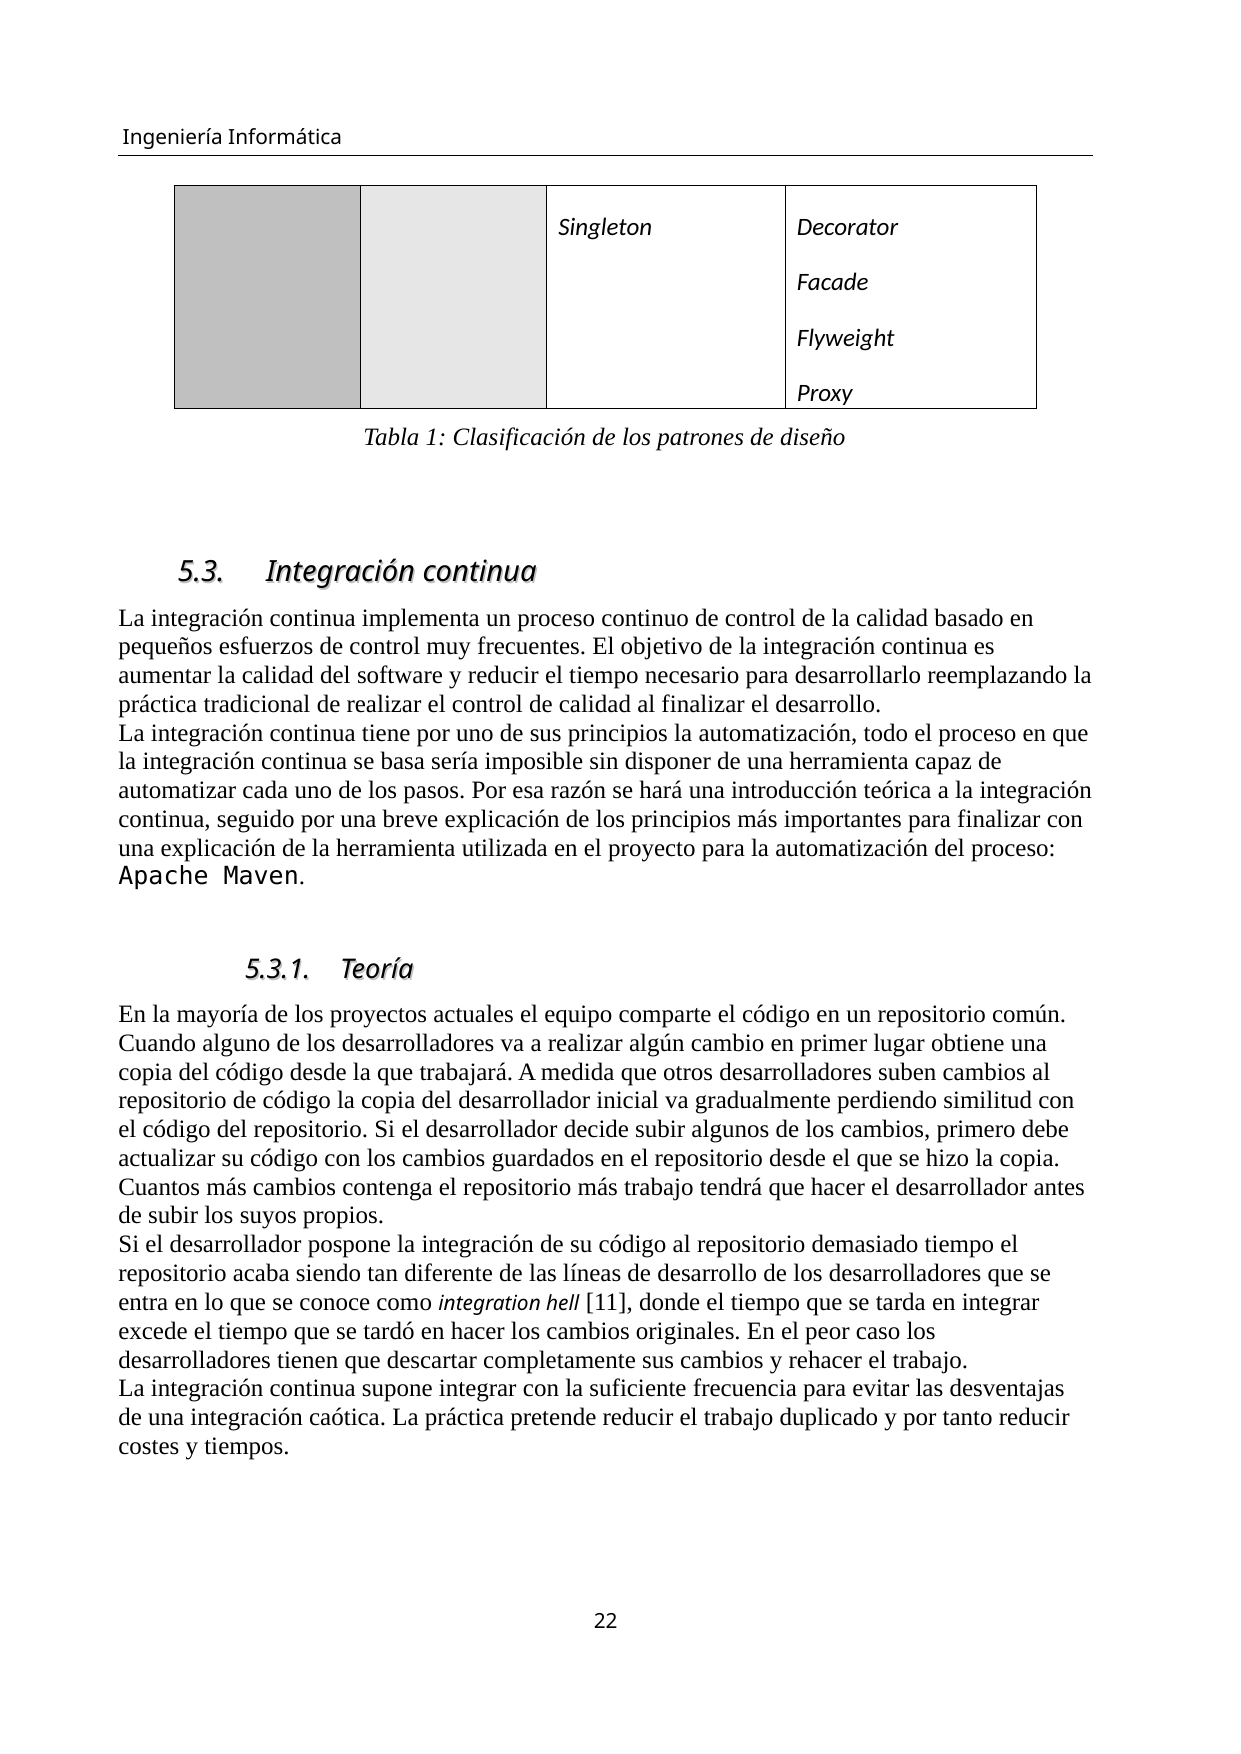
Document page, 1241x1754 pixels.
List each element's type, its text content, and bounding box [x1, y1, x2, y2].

table_cell [361, 186, 546, 408]
text Tabla 1: Clasificación de los patrones de diseño [118, 422, 1093, 450]
text La integración continua tiene por uno de sus principios la automatización, todo el proceso en que la integración continua se basa sería imposible sin disponer de una herramienta capaz de automatizar cada uno de los pasos. Por esa razón se hará una introducción teórica a la integración continua, seguido por una breve explicación de los principios más importantes para finalizar con una explicación de la herramienta utilizada en el proyecto para la automatización del proceso: Apache Maven. [118, 718, 1093, 891]
table_cell Decorator Facade Flyweight Proxy [786, 186, 1036, 408]
table_cell [175, 186, 360, 408]
table_cell Singleton [547, 186, 785, 408]
subtitle Integración continua [177, 551, 1093, 590]
text La integración continua supone integrar con la suficiente frecuencia para evitar las desventajas de una integración caótica. La práctica pretende reducir el trabajo duplicado y por tanto reducir costes y tiempos. [118, 1373, 1093, 1460]
text Si el desarrollador pospone la integración de su código al repositorio demasiado tiempo el repositorio acaba siendo tan diferente de las líneas de desarrollo de los desarrolladores que se entra en lo que se conoce como integration hell [11], donde el tiempo que se tarda en integrar excede el tiempo que se tardó en hacer los cambios originales. En el peor caso los desarrolladores tienen que descartar completamente sus cambios y rehacer el trabajo. [118, 1229, 1093, 1373]
text La integración continua implementa un proceso continuo de control de la calidad basado en pequeños esfuerzos de control muy frecuentes. El objetivo de la integración continua es aumentar la calidad del software y reducir el tiempo necesario para desarrollarlo reemplazando la práctica tradicional de realizar el control de calidad al finalizar el desarrollo. [118, 603, 1093, 718]
subtitle Teoría [310, 950, 1093, 987]
text En la mayoría de los proyectos actuales el equipo comparte el código en un repositorio común. Cuando alguno de los desarrolladores va a realizar algún cambio en primer lugar obtiene una copia del código desde la que trabajará. A medida que otros desarrolladores suben cambios al repositorio de código la copia del desarrollador inicial va gradualmente perdiendo similitud con el código del repositorio. Si el desarrollador decide subir algunos de los cambios, primero debe actualizar su código con los cambios guardados en el repositorio desde el que se hizo la copia. Cuantos más cambios contenga el repositorio más trabajo tendrá que hacer el desarrollador antes de subir los suyos propios. [118, 999, 1093, 1229]
